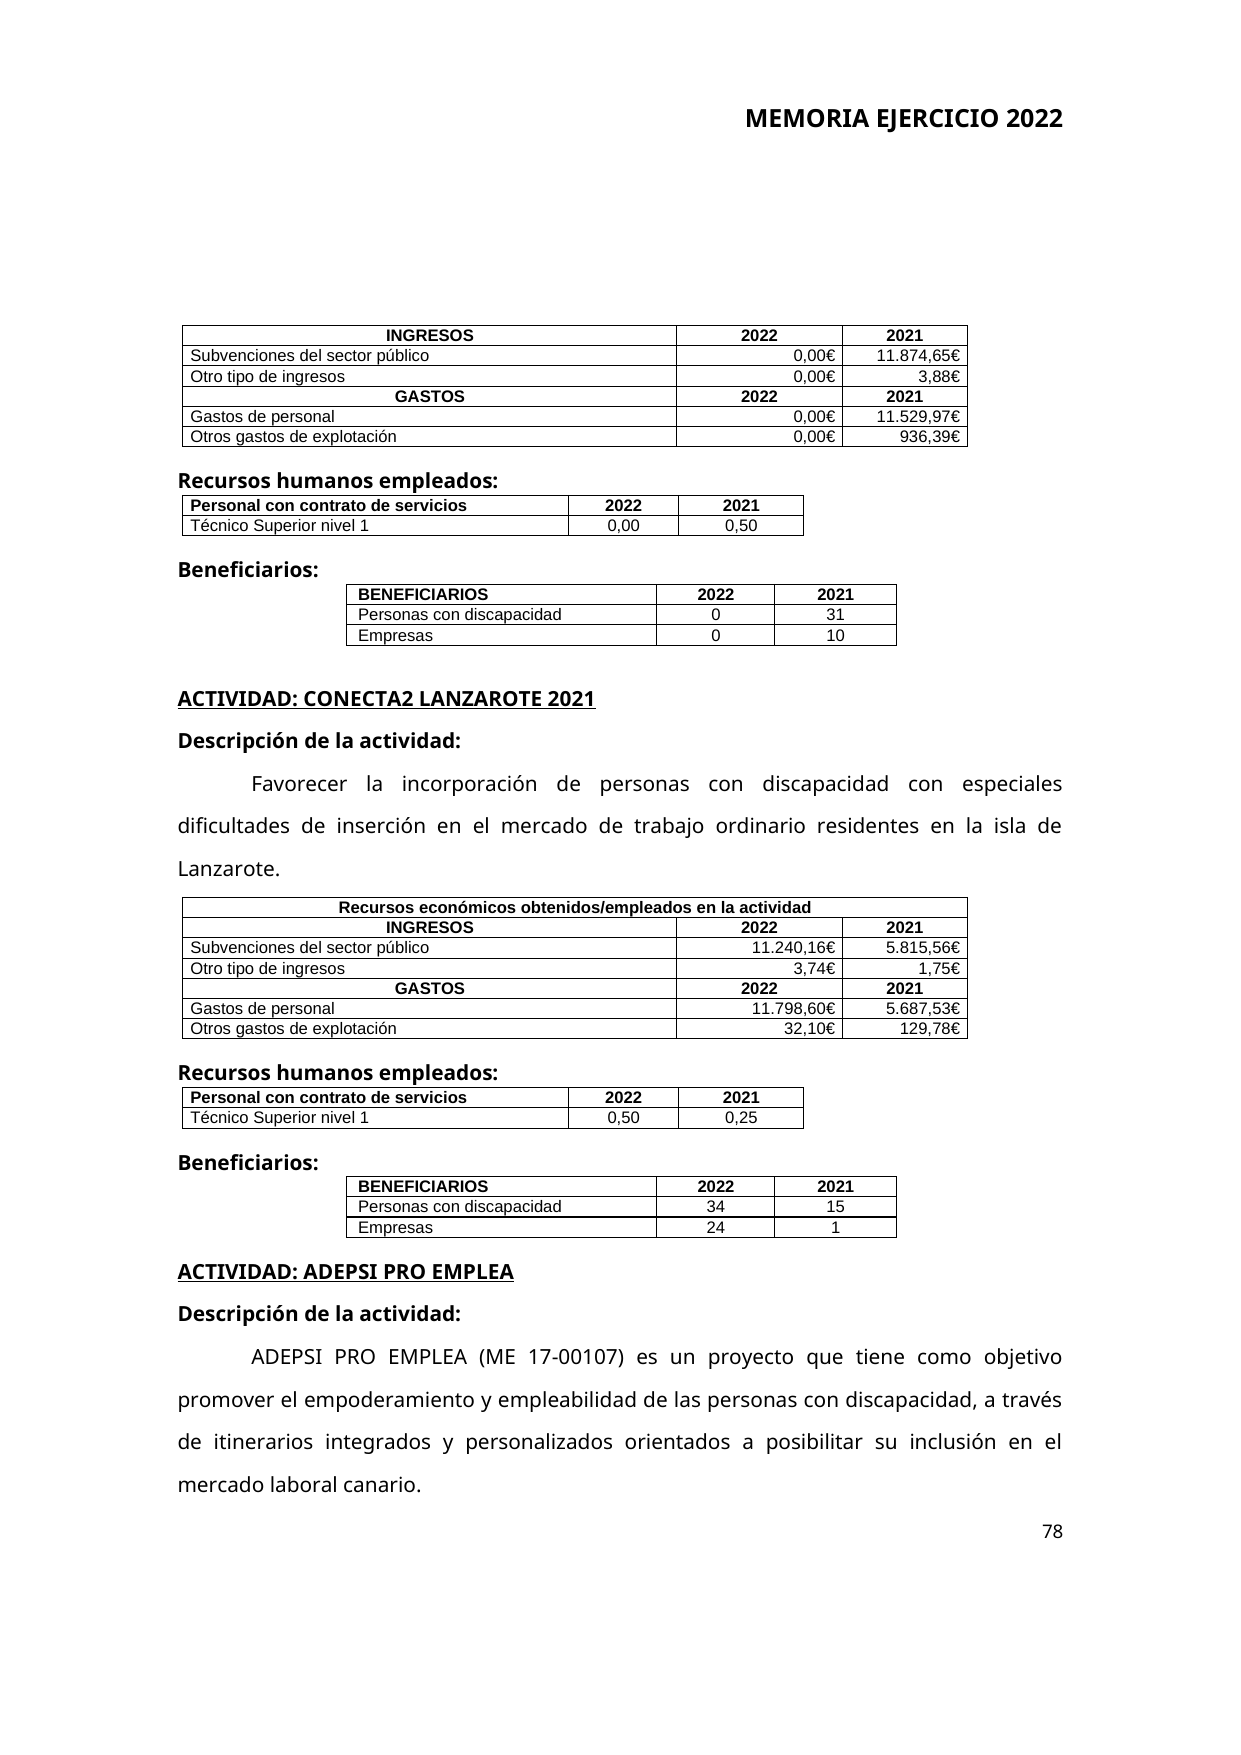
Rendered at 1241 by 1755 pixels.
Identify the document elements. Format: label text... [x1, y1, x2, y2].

table_cell 11.798,60€ [677, 999, 842, 1018]
table_cell 2021 [843, 326, 967, 345]
table_header 2022 [569, 496, 678, 515]
table_cell INGRESOS [183, 918, 676, 937]
text Favorecer la incorporación de personas con discapacidad con especiales dificultades de inserción en el mercado de trabajo ordinario residentes en la isla de Lanzarote. [177, 769, 1063, 883]
table_cell 32,10€ [677, 1019, 842, 1038]
table_cell 1,75€ [843, 959, 967, 978]
table_cell 0,00€ [677, 407, 842, 426]
table_cell Otro tipo de ingresos [183, 959, 676, 978]
table_cell Personas con discapacidad [347, 1197, 656, 1216]
table_header BENEFICIARIOS [347, 585, 656, 604]
text Descripción de la actividad: [177, 726, 1063, 755]
table_cell 3,74€ [677, 959, 842, 978]
table_cell Otro tipo de ingresos [183, 366, 676, 386]
text ACTIVIDAD: CONECTA2 LANZAROTE 2021 [177, 684, 1063, 712]
table_cell 2022 [677, 326, 842, 345]
text Recursos humanos empleados: [177, 1058, 1063, 1087]
table_cell Subvenciones del sector público [183, 346, 676, 365]
table_cell Empresas [347, 1218, 656, 1237]
table_cell 10 [775, 625, 896, 644]
table_cell 5.687,53€ [843, 999, 967, 1018]
table_cell 0,25 [679, 1108, 803, 1127]
table_cell 24 [657, 1218, 774, 1237]
table_header 2021 [679, 1088, 803, 1107]
table_cell 2021 [843, 918, 967, 937]
text ACTIVIDAD: ADEPSI PRO EMPLEA [177, 1257, 1063, 1285]
table_cell 31 [775, 605, 896, 624]
table_cell 0,00€ [677, 346, 842, 365]
text Beneficiarios: [177, 1148, 1063, 1176]
table_cell 2021 [843, 387, 967, 406]
table_cell 936,39€ [843, 427, 967, 446]
table_header 2021 [775, 1177, 896, 1196]
table_header Personal con contrato de servicios [183, 1088, 568, 1107]
table_cell 5.815,56€ [843, 938, 967, 957]
table_cell Gastos de personal [183, 407, 676, 426]
table_cell 0,00€ [677, 427, 842, 446]
table_header BENEFICIARIOS [347, 1177, 656, 1196]
table_cell Técnico Superior nivel 1 [183, 1108, 568, 1127]
text Beneficiarios: [177, 555, 1063, 584]
table_cell 2022 [677, 387, 842, 406]
table_cell 3,88€ [843, 366, 967, 386]
table_cell Gastos de personal [183, 999, 676, 1018]
table_cell Técnico Superior nivel 1 [183, 516, 568, 535]
table_cell 34 [657, 1197, 774, 1216]
table_cell 11.874,65€ [843, 346, 967, 365]
table_header 2021 [679, 496, 803, 515]
table_cell GASTOS [183, 979, 676, 998]
table_cell 0 [657, 625, 774, 644]
table_cell 0,50 [679, 516, 803, 535]
table_cell 11.240,16€ [677, 938, 842, 957]
table_cell 2022 [677, 979, 842, 998]
table_header 2022 [569, 1088, 678, 1107]
table_header Recursos económicos obtenidos/empleados en la actividad [183, 898, 967, 917]
table_header Personal con contrato de servicios [183, 496, 568, 515]
table_cell Personas con discapacidad [347, 605, 656, 624]
table_cell 15 [775, 1197, 896, 1216]
table_cell Subvenciones del sector público [183, 938, 676, 957]
table_header 2022 [657, 1177, 774, 1196]
text ADEPSI PRO EMPLEA (ME 17-00107) es un proyecto que tiene como objetivo promover el empoderamiento y empleabilidad de las personas con discapacidad, a través de itinerarios integrados y personalizados orientados a posibilitar su inclusión en el mercado laboral canario. [177, 1342, 1063, 1498]
table_cell INGRESOS [183, 326, 676, 345]
table_cell 129,78€ [843, 1019, 967, 1038]
table_cell Otros gastos de explotación [183, 427, 676, 446]
table_cell 0,00€ [677, 366, 842, 386]
table_header 2021 [775, 585, 896, 604]
table_cell 11.529,97€ [843, 407, 967, 426]
text Descripción de la actividad: [177, 1299, 1063, 1328]
table_cell 0,50 [569, 1108, 678, 1127]
table_header 2022 [657, 585, 774, 604]
table_cell 0 [657, 605, 774, 624]
table_cell 2021 [843, 979, 967, 998]
table_cell GASTOS [183, 387, 676, 406]
table_cell 0,00 [569, 516, 678, 535]
table_cell Empresas [347, 625, 656, 644]
table_cell Otros gastos de explotación [183, 1019, 676, 1038]
table_cell 1 [775, 1218, 896, 1237]
table_cell 2022 [677, 918, 842, 937]
text Recursos humanos empleados: [177, 466, 1063, 495]
